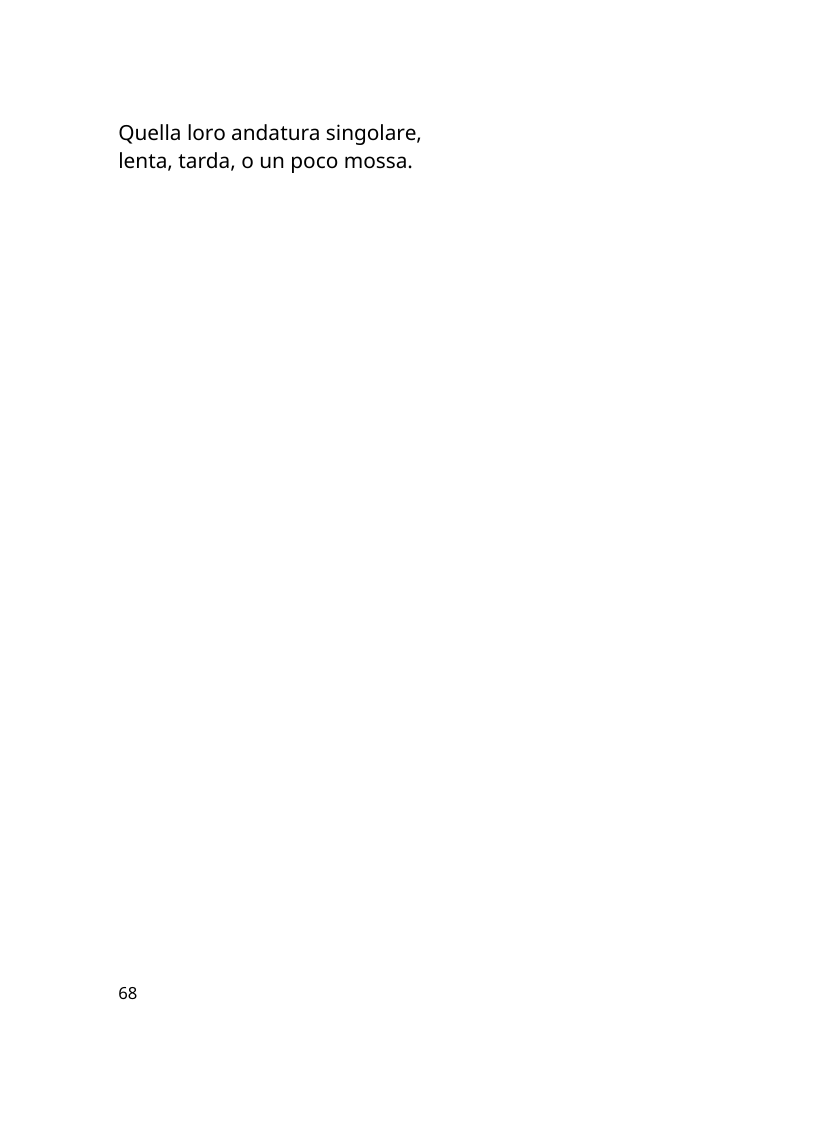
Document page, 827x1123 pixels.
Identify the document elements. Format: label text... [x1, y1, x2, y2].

text lenta, tarda, o un poco mossa. [118, 147, 709, 175]
text Quella loro andatura singolare, [118, 118, 709, 147]
